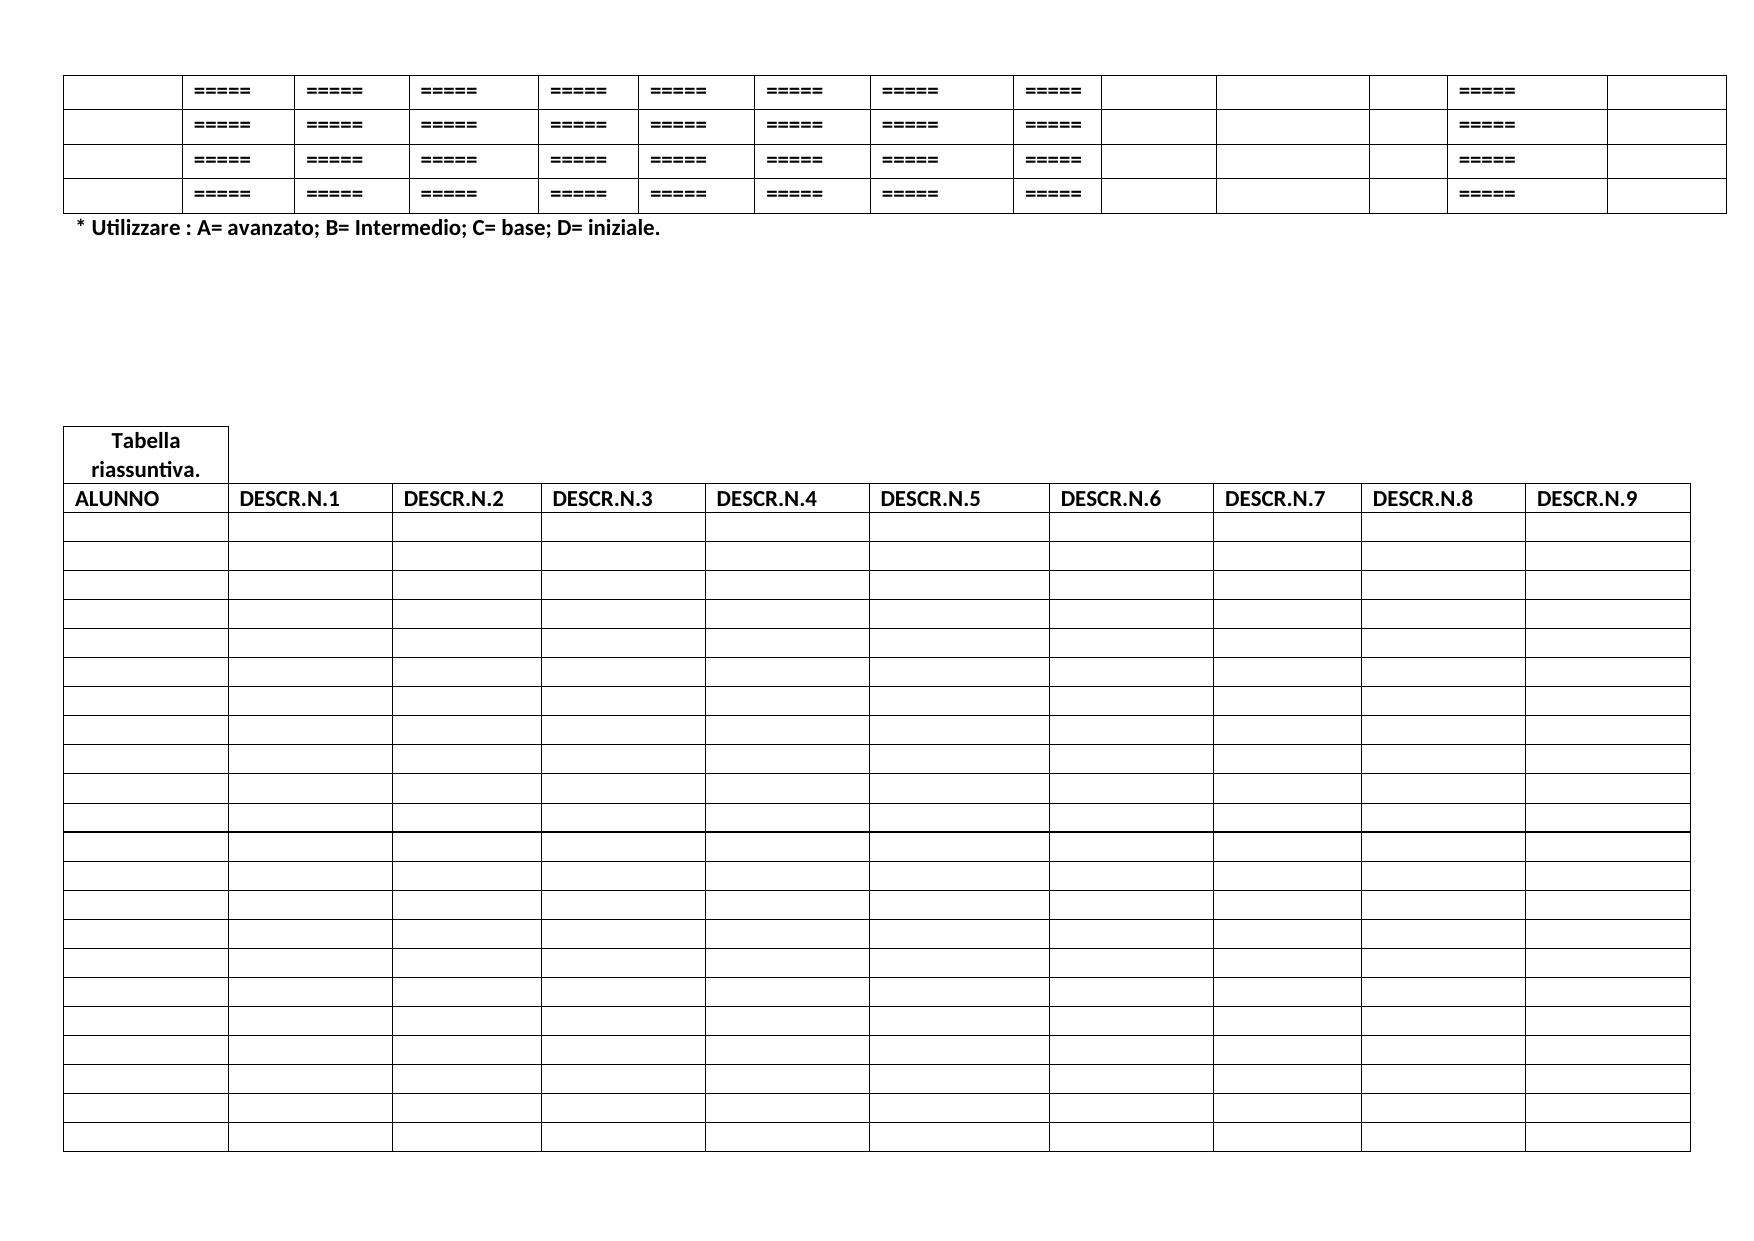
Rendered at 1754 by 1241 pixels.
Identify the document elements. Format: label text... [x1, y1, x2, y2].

table_cell ===== [183, 179, 294, 212]
table_cell ===== [410, 179, 538, 212]
table_cell [1526, 687, 1690, 715]
table_cell [1526, 745, 1690, 773]
table_cell ===== [1014, 110, 1101, 144]
table_cell [229, 833, 392, 861]
table_cell DESCR.N.2 [393, 484, 541, 512]
table_cell [1050, 716, 1213, 744]
table_cell [1214, 745, 1361, 773]
table_cell [1214, 1065, 1361, 1093]
table_cell [1526, 862, 1690, 889]
table_cell [229, 804, 392, 831]
table_cell [1102, 179, 1216, 212]
table_cell [1526, 1094, 1690, 1122]
table_cell [1608, 145, 1726, 178]
table_cell [1362, 1094, 1525, 1122]
table_cell [706, 891, 869, 919]
table_cell [1362, 513, 1525, 541]
table_cell [64, 513, 228, 541]
table_cell [706, 629, 869, 657]
table_cell [870, 716, 1049, 744]
table_cell ===== [183, 110, 294, 144]
table_cell [1217, 110, 1369, 144]
table_cell ===== [871, 145, 1013, 178]
table_cell [542, 629, 705, 657]
table_cell [870, 833, 1049, 861]
table_cell [1050, 658, 1213, 686]
table_cell [706, 600, 869, 628]
table_cell [1214, 513, 1361, 541]
table_cell [870, 1036, 1049, 1064]
table_cell ===== [295, 76, 409, 109]
table_cell [1050, 774, 1213, 802]
table_cell [64, 1065, 228, 1093]
table_cell [1214, 833, 1361, 861]
table_cell [870, 1123, 1049, 1151]
table_cell DESCR.N.5 [870, 484, 1049, 512]
table_cell ===== [755, 76, 870, 109]
table_cell [870, 920, 1049, 948]
table_cell [870, 862, 1049, 889]
table_cell [870, 687, 1049, 715]
table_cell [870, 600, 1049, 628]
table_cell [1362, 687, 1525, 715]
table_cell [542, 571, 705, 599]
table_cell [64, 571, 228, 599]
table_cell [393, 949, 541, 977]
table_cell [1102, 145, 1216, 178]
table_cell [64, 687, 228, 715]
table_cell [64, 145, 182, 178]
table_cell [1050, 862, 1213, 889]
table_cell [393, 804, 541, 831]
table_cell [1362, 920, 1525, 948]
table_cell [1526, 978, 1690, 1006]
table_cell [64, 862, 228, 889]
table_cell [1526, 1007, 1690, 1035]
table_cell [229, 513, 392, 541]
table_cell [542, 774, 705, 802]
table_cell [870, 949, 1049, 977]
table_cell [393, 1094, 541, 1122]
table_cell [542, 600, 705, 628]
table_cell [1608, 110, 1726, 144]
table_cell [870, 774, 1049, 802]
table_cell [1050, 571, 1213, 599]
table_cell ===== [1448, 76, 1607, 109]
table_cell [1362, 862, 1525, 889]
table_cell [870, 571, 1049, 599]
table_cell ===== [1448, 179, 1607, 212]
table_cell [1362, 891, 1525, 919]
table_cell [1214, 949, 1361, 977]
table_cell ===== [755, 179, 870, 212]
table_cell [64, 629, 228, 657]
table_cell [64, 978, 228, 1006]
table_cell [1362, 833, 1525, 861]
text * Utilizzare : A= avanzato; B= Intermedio; C= base; D= iniziale. [75, 214, 1679, 242]
table_cell [870, 513, 1049, 541]
table_cell [64, 891, 228, 919]
table_cell [1214, 1094, 1361, 1122]
table_cell [1362, 1123, 1525, 1151]
table_cell [1214, 920, 1361, 948]
table_cell [1362, 658, 1525, 686]
table_cell [1214, 978, 1361, 1006]
table_cell DESCR.N.7 [1214, 484, 1361, 512]
table_cell [229, 658, 392, 686]
table_cell [542, 978, 705, 1006]
table_cell [229, 862, 392, 889]
table_cell [1102, 76, 1216, 109]
table_cell [542, 949, 705, 977]
table_cell [1214, 600, 1361, 628]
table_cell ===== [295, 145, 409, 178]
table_cell [1362, 600, 1525, 628]
table_cell [1050, 833, 1213, 861]
table_cell [229, 1094, 392, 1122]
table_cell ===== [183, 76, 294, 109]
table_cell [706, 978, 869, 1006]
table_cell [706, 1065, 869, 1093]
table_cell DESCR.N.1 [229, 484, 392, 512]
table_cell [1050, 1065, 1213, 1093]
table_cell ===== [410, 145, 538, 178]
table_cell [706, 862, 869, 889]
table_cell [1217, 76, 1369, 109]
table_cell [706, 542, 869, 570]
table_cell [393, 658, 541, 686]
table_cell [1362, 629, 1525, 657]
table_cell [1362, 804, 1525, 831]
table_cell [542, 891, 705, 919]
table_cell [1214, 716, 1361, 744]
table_cell [393, 891, 541, 919]
table_cell [870, 1007, 1049, 1035]
table_cell [229, 1123, 392, 1151]
table_cell [1362, 542, 1525, 570]
table_cell ===== [871, 76, 1013, 109]
table_cell [706, 716, 869, 744]
table_cell [393, 1036, 541, 1064]
table_cell [706, 1123, 869, 1151]
table_cell [64, 774, 228, 802]
table_cell ===== [539, 179, 638, 212]
table_cell [1526, 774, 1690, 802]
table_cell [393, 600, 541, 628]
table_cell [1050, 513, 1213, 541]
table_cell [1214, 1123, 1361, 1151]
table_cell [64, 542, 228, 570]
table_cell [706, 1094, 869, 1122]
table_cell [1526, 920, 1690, 948]
table_cell [1050, 920, 1213, 948]
table_cell [1050, 687, 1213, 715]
table_cell ===== [871, 179, 1013, 212]
table_cell [542, 804, 705, 831]
table_cell [393, 1123, 541, 1151]
table_cell ===== [410, 110, 538, 144]
table_cell ===== [639, 110, 754, 144]
table_cell [1526, 513, 1690, 541]
table_cell ===== [871, 110, 1013, 144]
table_cell [1362, 774, 1525, 802]
table_cell [64, 1123, 228, 1151]
table_cell [393, 687, 541, 715]
table_cell ===== [183, 145, 294, 178]
table_cell [542, 1007, 705, 1035]
table_cell DESCR.N.6 [1050, 484, 1213, 512]
table_cell [1362, 1065, 1525, 1093]
table_cell [706, 745, 869, 773]
table_cell [542, 658, 705, 686]
table_cell [870, 978, 1049, 1006]
table_cell [542, 1123, 705, 1151]
table_cell [1050, 1036, 1213, 1064]
table_cell [1050, 978, 1213, 1006]
table_cell [229, 978, 392, 1006]
table_cell [1370, 110, 1447, 144]
table_cell [870, 1065, 1049, 1093]
table_cell [229, 1007, 392, 1035]
table_cell [229, 716, 392, 744]
table_cell [229, 629, 392, 657]
table_cell [64, 110, 182, 144]
table_cell [542, 920, 705, 948]
table_cell [706, 920, 869, 948]
table_cell [706, 804, 869, 831]
table_cell [1526, 804, 1690, 831]
table_cell [1362, 978, 1525, 1006]
table_cell [706, 774, 869, 802]
table_cell [870, 745, 1049, 773]
table_cell [1526, 571, 1690, 599]
table_cell ===== [410, 76, 538, 109]
table_cell [393, 716, 541, 744]
table_cell [1214, 658, 1361, 686]
table_cell DESCR.N.4 [706, 484, 869, 512]
table_cell [229, 949, 392, 977]
table_cell [870, 804, 1049, 831]
table_cell [393, 862, 541, 889]
table_cell ===== [1014, 76, 1101, 109]
table_cell [1050, 891, 1213, 919]
table_cell [1050, 629, 1213, 657]
table_cell [1526, 891, 1690, 919]
table_cell ===== [1014, 179, 1101, 212]
table_cell [542, 833, 705, 861]
table_cell [393, 571, 541, 599]
table_cell [1217, 179, 1369, 212]
table_cell [1526, 1065, 1690, 1093]
table_cell ===== [295, 179, 409, 212]
table_cell [64, 1007, 228, 1035]
table_cell [229, 600, 392, 628]
table_cell [229, 920, 392, 948]
table_cell ALUNNO [64, 484, 228, 512]
table_cell [1608, 76, 1726, 109]
table_cell [1102, 110, 1216, 144]
table_cell [393, 978, 541, 1006]
table_cell DESCR.N.9 [1526, 484, 1690, 512]
table_cell [1214, 774, 1361, 802]
table_cell [542, 513, 705, 541]
table_cell [1526, 1123, 1690, 1151]
table_cell [542, 1094, 705, 1122]
table_cell ===== [639, 76, 754, 109]
table_cell [542, 687, 705, 715]
table_cell [1050, 949, 1213, 977]
table_cell [1050, 600, 1213, 628]
table_cell ===== [639, 179, 754, 212]
table_cell [64, 949, 228, 977]
table_cell [1050, 1007, 1213, 1035]
table_cell ===== [1014, 145, 1101, 178]
table_cell [1526, 1036, 1690, 1064]
table_cell [870, 891, 1049, 919]
table_cell [1214, 804, 1361, 831]
table_cell [1526, 629, 1690, 657]
table_cell [1050, 1094, 1213, 1122]
table_cell [229, 571, 392, 599]
table_cell ===== [539, 145, 638, 178]
table_cell [542, 716, 705, 744]
table_cell [393, 920, 541, 948]
table_cell [1214, 629, 1361, 657]
table_cell [542, 745, 705, 773]
table_cell [393, 774, 541, 802]
table_cell [706, 1036, 869, 1064]
table_cell ===== [539, 110, 638, 144]
table_cell [1362, 1007, 1525, 1035]
table_cell [393, 513, 541, 541]
table_cell [542, 542, 705, 570]
table_cell [393, 745, 541, 773]
table_cell [1050, 1123, 1213, 1151]
table_cell [64, 658, 228, 686]
table_cell [64, 804, 228, 831]
table_cell [64, 1094, 228, 1122]
table_cell [542, 862, 705, 889]
table_cell [229, 891, 392, 919]
table_cell [1362, 1036, 1525, 1064]
table_cell [1214, 862, 1361, 889]
table_cell [1362, 745, 1525, 773]
table_cell [1214, 1036, 1361, 1064]
table_cell [1362, 716, 1525, 744]
table_cell [64, 179, 182, 212]
table_cell [64, 76, 182, 109]
table_cell [393, 1007, 541, 1035]
table_cell [870, 1094, 1049, 1122]
table_cell [1050, 745, 1213, 773]
table_cell [1526, 949, 1690, 977]
table_cell [542, 1036, 705, 1064]
table_cell [229, 1036, 392, 1064]
table_cell [229, 774, 392, 802]
table_cell [706, 687, 869, 715]
table_cell [1362, 949, 1525, 977]
table_cell ===== [755, 145, 870, 178]
table_cell [1526, 658, 1690, 686]
table_cell [1370, 145, 1447, 178]
table_cell [1214, 571, 1361, 599]
table_cell [1370, 179, 1447, 212]
table_cell [706, 1007, 869, 1035]
table_cell [1526, 600, 1690, 628]
table_cell [870, 629, 1049, 657]
table_cell DESCR.N.8 [1362, 484, 1525, 512]
table_cell [706, 833, 869, 861]
table_header Tabella riassuntiva. [64, 427, 228, 483]
table_cell [706, 658, 869, 686]
table_cell [1608, 179, 1726, 212]
table_cell [229, 745, 392, 773]
table_cell [1214, 891, 1361, 919]
table_cell ===== [295, 110, 409, 144]
table_cell [542, 1065, 705, 1093]
table_cell [64, 716, 228, 744]
table_cell [1526, 716, 1690, 744]
table_cell [393, 542, 541, 570]
table_cell [1217, 145, 1369, 178]
table_cell [1214, 1007, 1361, 1035]
table_cell [1362, 571, 1525, 599]
table_cell [706, 513, 869, 541]
table_cell DESCR.N.3 [542, 484, 705, 512]
table_cell [1050, 804, 1213, 831]
table_cell ===== [1448, 110, 1607, 144]
table_cell [64, 1036, 228, 1064]
table_cell [1526, 833, 1690, 861]
table_cell ===== [1448, 145, 1607, 178]
table_cell [64, 600, 228, 628]
table_cell [64, 833, 228, 861]
table_cell [1526, 542, 1690, 570]
table_cell [1370, 76, 1447, 109]
table_cell [393, 833, 541, 861]
table_cell [393, 1065, 541, 1093]
table_cell [64, 920, 228, 948]
table_cell [1214, 687, 1361, 715]
table_cell [229, 542, 392, 570]
table_cell [229, 1065, 392, 1093]
table_cell [706, 949, 869, 977]
table_cell [870, 658, 1049, 686]
table_cell [1214, 542, 1361, 570]
table_cell [870, 542, 1049, 570]
table_cell [1050, 542, 1213, 570]
table_cell [393, 629, 541, 657]
table_cell ===== [755, 110, 870, 144]
table_cell ===== [539, 76, 638, 109]
table_cell ===== [639, 145, 754, 178]
table_cell [229, 687, 392, 715]
table_cell [706, 571, 869, 599]
table_cell [64, 745, 228, 773]
